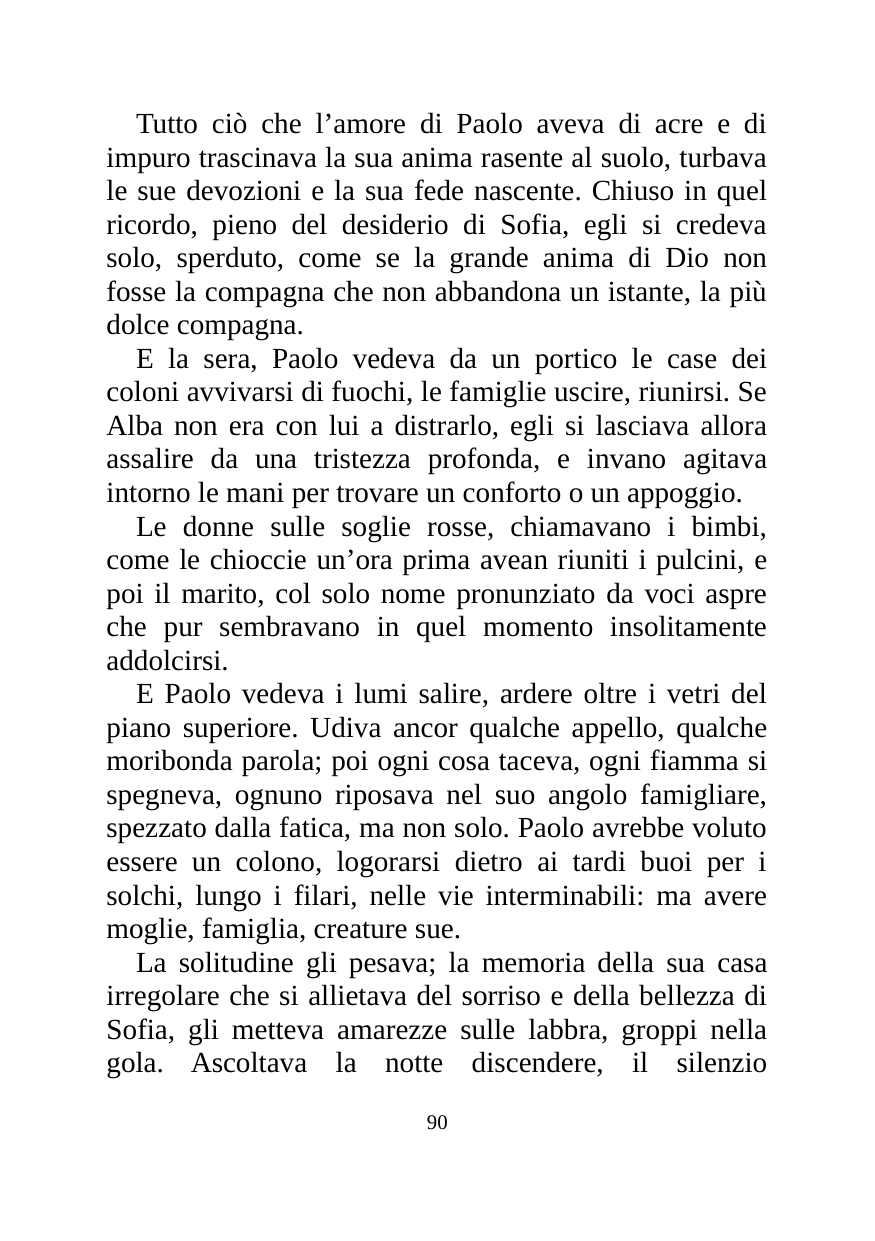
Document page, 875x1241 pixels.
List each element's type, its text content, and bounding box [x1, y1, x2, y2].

text Le donne sulle soglie rosse, chiamavano i bimbi, come le chioccie un’ora prima avean riuniti i pulcini, e poi il marito, col solo nome pronunziato da voci aspre che pur sembravano in quel momento insolitamente addolcirsi. [106, 509, 768, 676]
text La solitudine gli pesava; la memoria della sua casa irregolare che si allietava del sorriso e della bellezza di Sofia, gli metteva amarezze sulle labbra, groppi nella gola. Ascoltava la notte discendere, il silenzio [106, 945, 768, 1079]
text E Paolo vedeva i lumi salire, ardere oltre i vetri del piano superiore. Udiva ancor qualche appello, qualche moribonda parola; poi ogni cosa taceva, ogni fiamma si spegneva, ognuno riposava nel suo angolo famigliare, spezzato dalla fatica, ma non solo. Paolo avrebbe voluto essere un colono, logorarsi dietro ai tardi buoi per i solchi, lungo i filari, nelle vie interminabili: ma avere moglie, famiglia, creature sue. [106, 676, 768, 945]
text E la sera, Paolo vedeva da un portico le case dei coloni avvivarsi di fuochi, le famiglie uscire, riunirsi. Se Alba non era con lui a distrarlo, egli si lasciava allora assalire da una tristezza profonda, e invano agitava intorno le mani per trovare un conforto o un appoggio. [106, 341, 768, 509]
text Tutto ciò che l’amore di Paolo aveva di acre e di impuro trascinava la sua anima rasente al suolo, turbava le sue devozioni e la sua fede nascente. Chiuso in quel ricordo, pieno del desiderio di Sofia, egli si credeva solo, sperduto, come se la grande anima di Dio non fosse la compagna che non abbandona un istante, la più dolce compagna. [106, 106, 768, 341]
